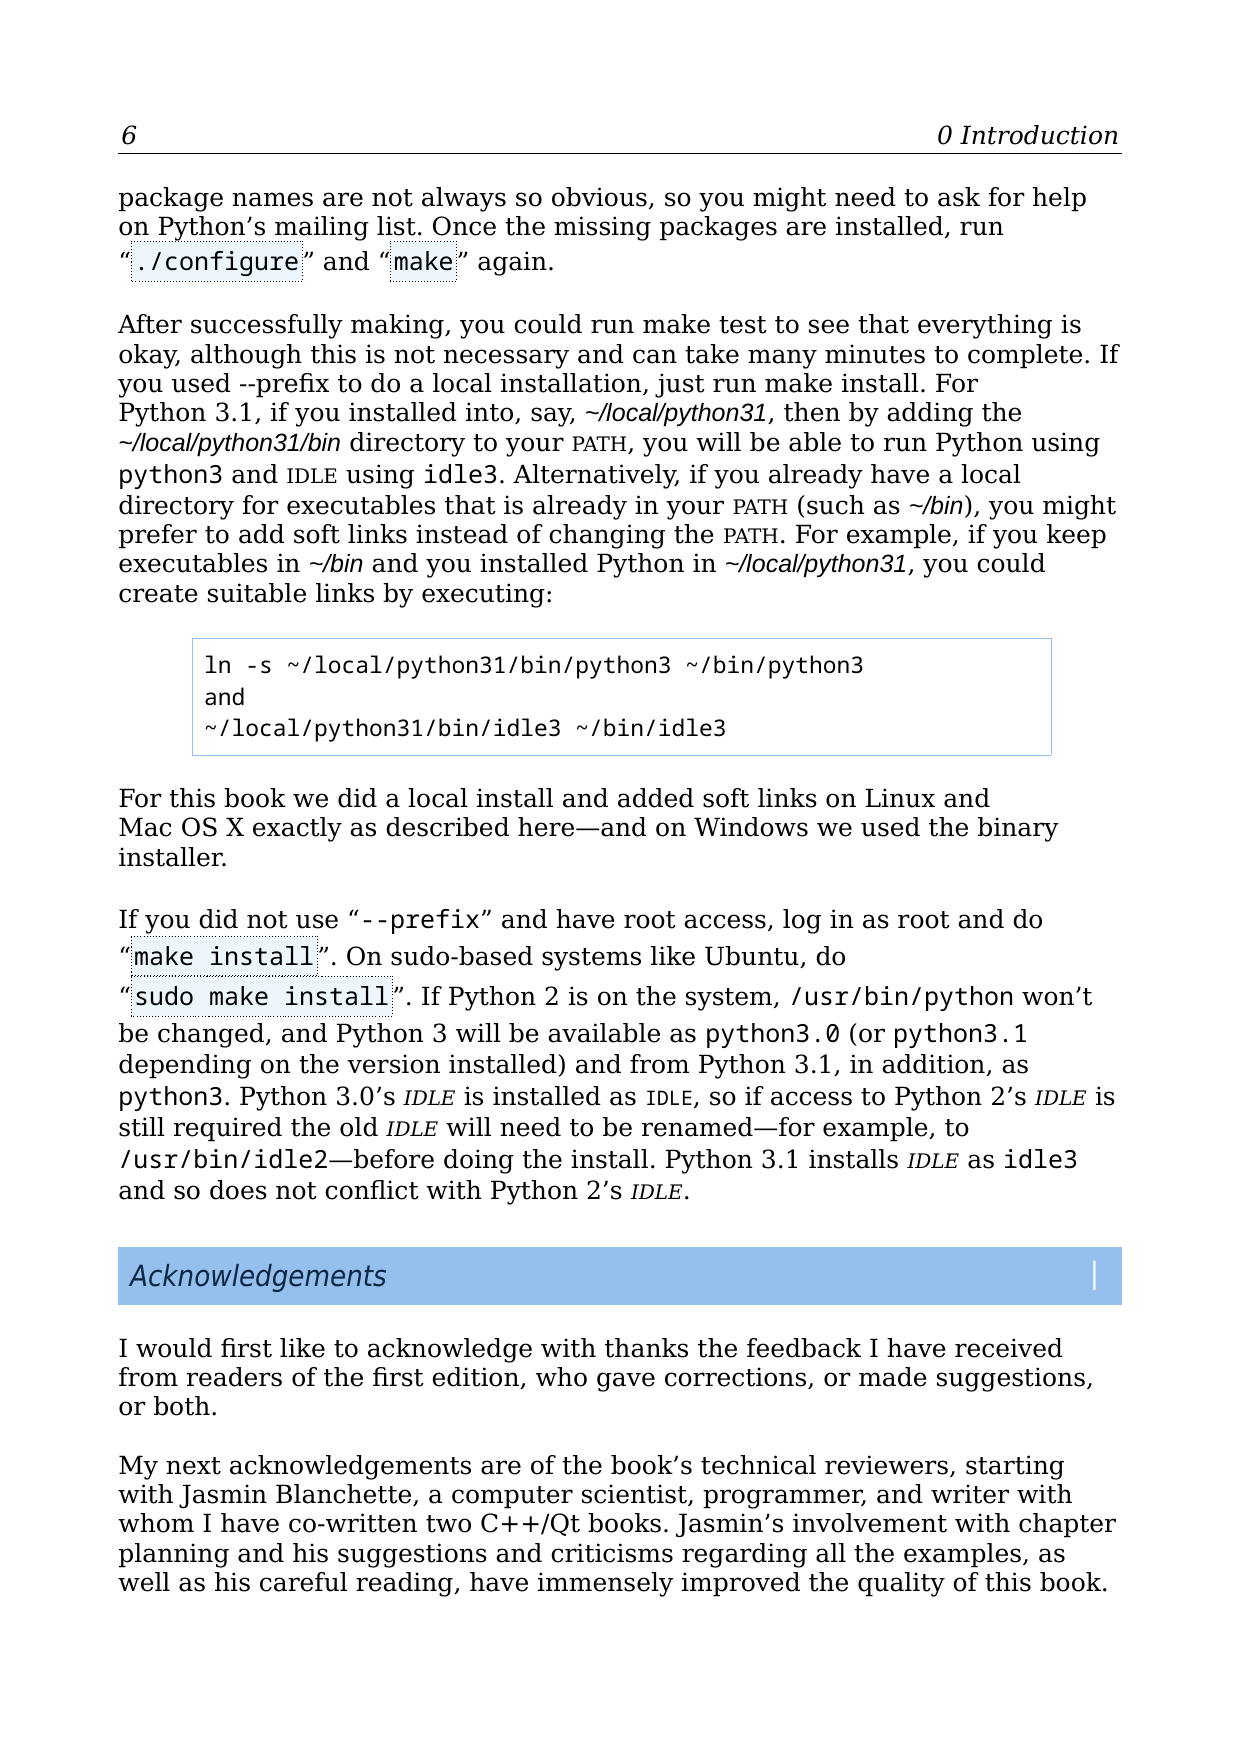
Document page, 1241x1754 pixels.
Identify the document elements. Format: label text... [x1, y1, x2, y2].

text After successfully making, you could run make test to see that everything is okay, although this is not necessary and can take many minutes to complete. If you used --prefix to do a local installation, just run make install. For Python 3.1, if you installed into, say, ~/local/python31, then by adding the ~/local/python31/bin directory to your path, you will be able to run Python using python3 and idle using idle3. Alternatively, if you already have a local directory for executables that is already in your path (such as ~/bin), you might prefer to add soft links instead of changing the path. For example, if you keep executables in ~/bin and you installed Python in ~/local/python31, you could create suitable links by executing: [118, 311, 1122, 608]
text My next acknowledgements are of the book’s technical reviewers, starting with Jasmin Blanchette, a computer scientist, programmer, and writer with whom I have co-written two C++/Qt books. Jasmin’s involvement with chapter planning and his suggestions and criticisms regarding all the examples, as well as his careful reading, have immensely improved the quality of this book. [118, 1451, 1122, 1597]
text I would first like to acknowledge with thanks the feedback I have received from readers of the first edition, who gave corrections, or made suggestions, or both. [118, 1334, 1122, 1422]
text ln -s ~/local/python31/bin/python3 ~/bin/python3 and ~/local/python31/bin/idle3 ~/bin/idle3 [193, 639, 1051, 755]
text | [1081, 1256, 1098, 1290]
text If you did not use “--prefix” and have root access, log in as root and do “make install”. On sudo-based systems like Ubuntu, do “sudo make install”. If Python 2 is on the system, /usr/bin/python won’t be changed, and Python 3 will be available as python3.0 (or python3.1 depending on the version installed) and from Python 3.1, in addition, as python3. Python 3.0’s idle is installed as idle, so if access to Python 2’s idle is still required the old idle will need to be renamed—for example, to /usr/bin/idle2—before doing the install. Python 3.1 installs idle as idle3 and so does not conflict with Python 2’s idle. [118, 901, 1122, 1205]
text For this book we did a local install and added soft links on Linux and Mac OS X exactly as described here—and on Windows we used the binary installer. [118, 784, 1122, 872]
text package names are not always so obvious, so you might need to ask for help on Python’s mailing list. Once the missing packages are installed, run “./configure” and “make” again. [118, 183, 1122, 281]
subtitle Acknowledgements [118, 1247, 1122, 1305]
